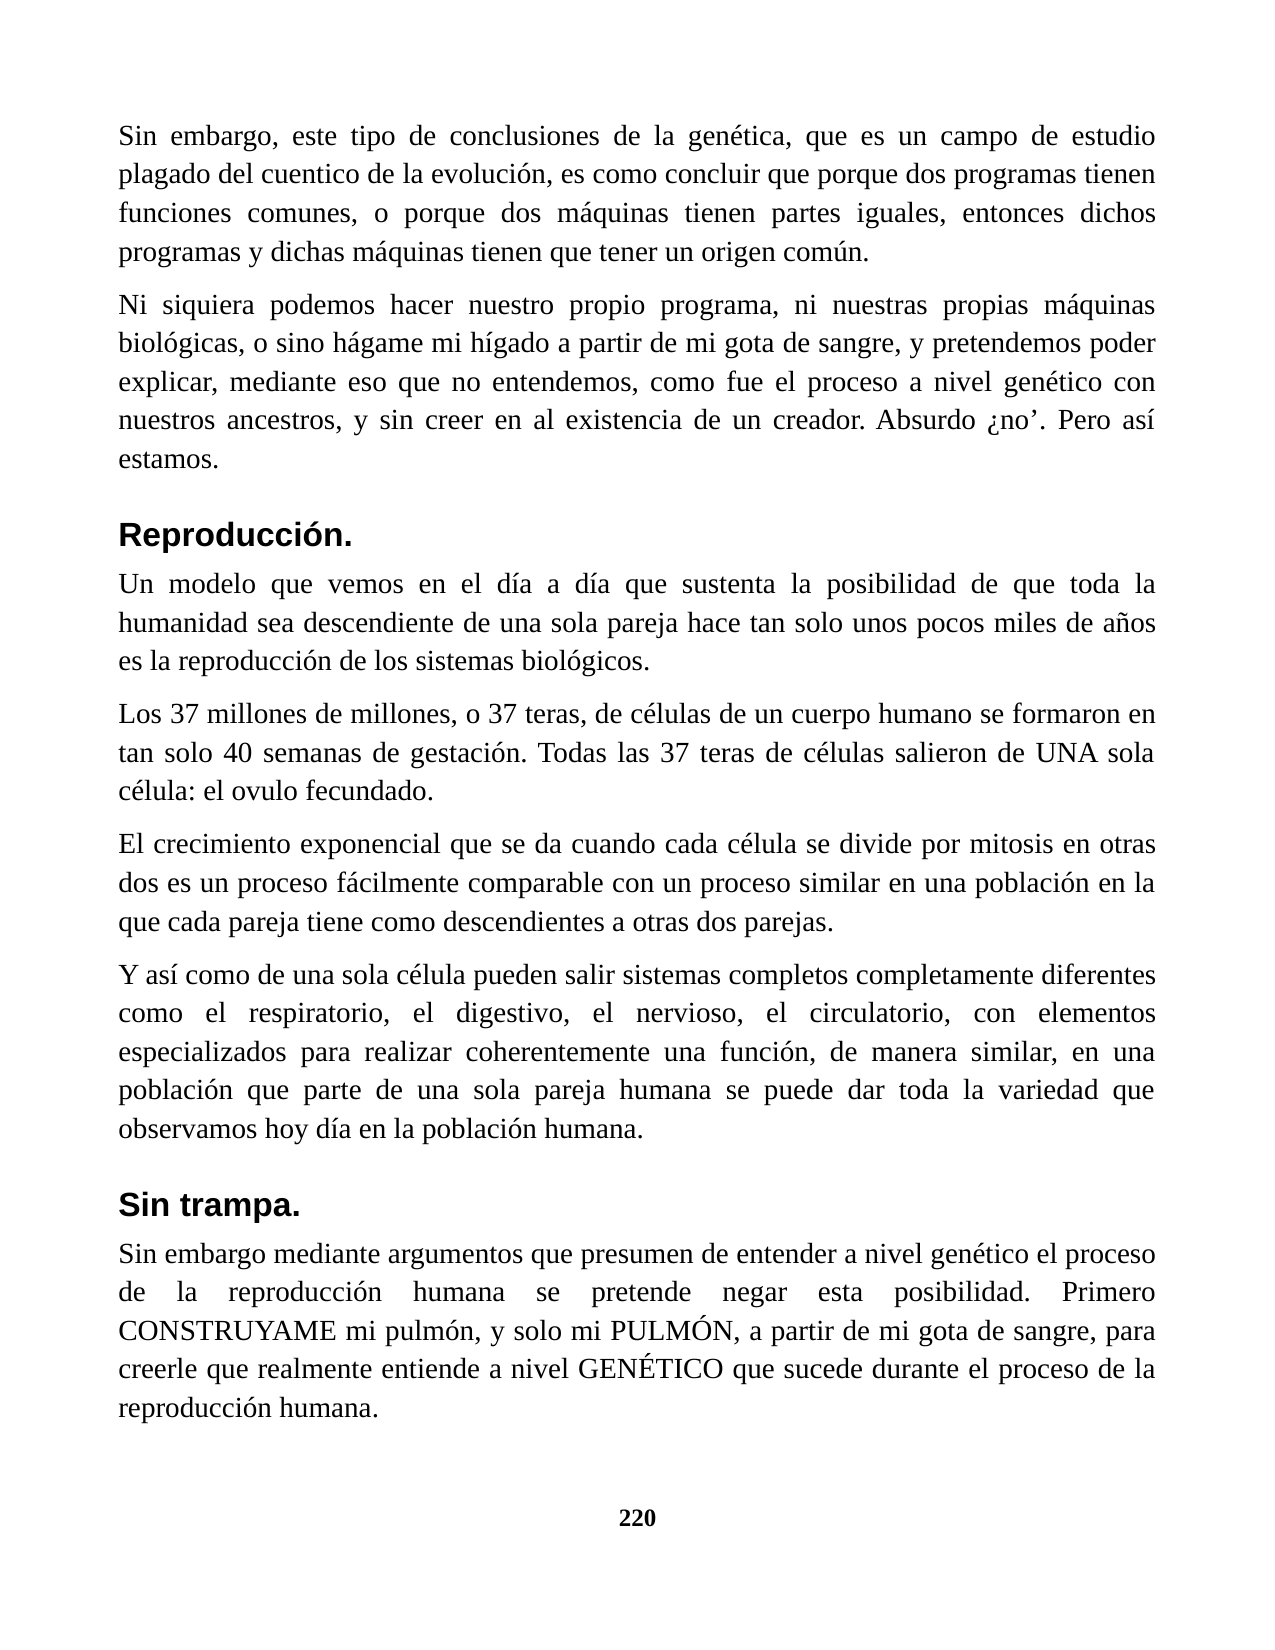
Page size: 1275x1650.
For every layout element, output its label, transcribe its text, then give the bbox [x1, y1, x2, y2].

subtitle Sin trampa. [118, 1185, 1157, 1223]
text Un modelo que vemos en el día a día que sustenta la posibilidad de que toda la humanidad sea descendiente de una sola pareja hace tan solo unos pocos miles de años es la reproducción de los sistemas biológicos. [118, 566, 1157, 677]
subtitle Reproducción. [118, 515, 1157, 554]
text Y así como de una sola célula pueden salir sistemas completos completamente diferentes como el respiratorio, el digestivo, el nervioso, el circulatorio, con elementos especializados para realizar coherentemente una función, de manera similar, en una población que parte de una sola pareja humana se puede dar toda la variedad que observamos hoy día en la población humana. [118, 957, 1157, 1144]
text El crecimiento exponencial que se da cuando cada célula se divide por mitosis en otras dos es un proceso fácilmente comparable con un proceso similar en una población en la que cada pareja tiene como descendientes a otras dos parejas. [118, 827, 1157, 937]
text Los 37 millones de millones, o 37 teras, de células de un cuerpo humano se formaron en tan solo 40 semanas de gestación. Todas las 37 teras de células salieron de UNA sola célula: el ovulo fecundado. [118, 696, 1157, 807]
text Sin embargo mediante argumentos que presumen de entender a nivel genético el proceso de la reproducción humana se pretende negar esta posibilidad. Primero CONSTRUYAME mi pulmón, y solo mi PULMÓN, a partir de mi gota de sangre, para creerle que realmente entiende a nivel GENÉTICO que sucede durante el proceso de la reproducción humana. [118, 1236, 1157, 1424]
text Sin embargo, este tipo de conclusiones de la genética, que es un campo de estudio plagado del cuentico de la evolución, es como concluir que porque dos programas tienen funciones comunes, o porque dos máquinas tienen partes iguales, entonces dichos programas y dichas máquinas tienen que tener un origen común. [118, 118, 1157, 267]
text Ni siquiera podemos hacer nuestro propio programa, ni nuestras propias máquinas biológicas, o sino hágame mi hígado a partir de mi gota de sangre, y pretendemos poder explicar, mediante eso que no entendemos, como fue el proceso a nivel genético con nuestros ancestros, y sin creer en al existencia de un creador. Absurdo ¿no’. Pero así estamos. [118, 287, 1157, 474]
